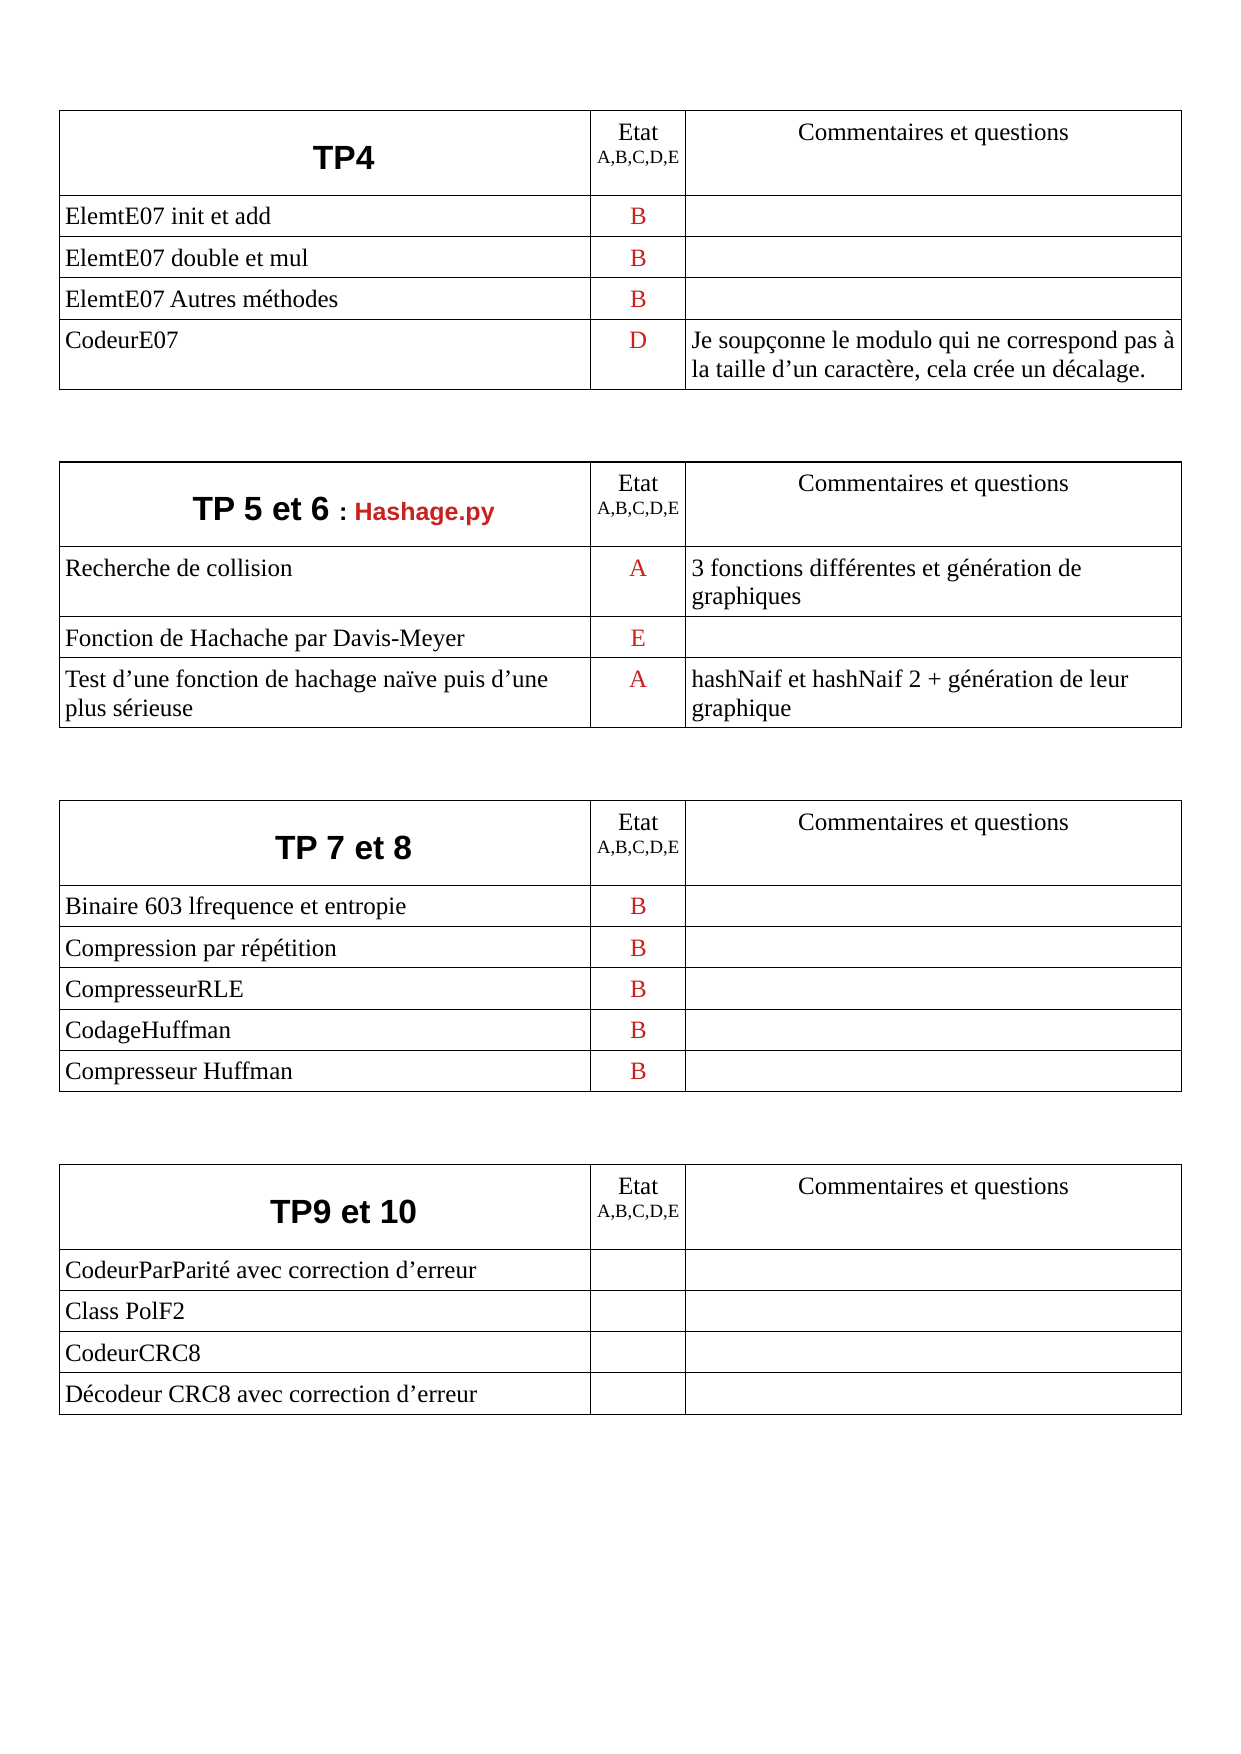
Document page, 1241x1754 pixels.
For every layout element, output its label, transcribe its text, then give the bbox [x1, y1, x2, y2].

table_cell CodeurCRC8 [60, 1332, 590, 1372]
table_cell A [591, 547, 685, 616]
table_header Commentaires et questions [686, 463, 1181, 546]
table_cell CodeurParParité avec correction d’erreur [60, 1250, 590, 1290]
table_cell A [591, 658, 685, 727]
table_cell [686, 278, 1181, 318]
table_header TP4 [60, 111, 590, 195]
table_cell B [591, 968, 685, 1008]
table_cell [686, 1332, 1181, 1372]
table_cell Test d’une fonction de hachage naïve puis d’une plus sérieuse [60, 658, 590, 727]
table_cell Binaire 603 lfrequence et entropie [60, 886, 590, 926]
table_cell Décodeur CRC8 avec correction d’erreur [60, 1373, 590, 1413]
table_cell E [591, 617, 685, 657]
table_cell ElemtE07 init et add [60, 196, 590, 236]
table_header TP 7 et 8 [60, 801, 590, 885]
table_cell Je soupçonne le modulo qui ne correspond pas à la taille d’un caractère, cela crée un décalage. [686, 320, 1181, 388]
table_cell [591, 1332, 685, 1372]
table_cell B [591, 196, 685, 236]
table_cell B [591, 927, 685, 967]
table_cell CodageHuffman [60, 1010, 590, 1050]
table_header TP 5 et 6 : Hashage.py [60, 463, 590, 546]
table_header Commentaires et questions [686, 111, 1181, 195]
table_cell [686, 617, 1181, 657]
table_cell ElemtE07 double et mul [60, 237, 590, 277]
table_cell 3 fonctions différentes et génération de graphiques [686, 547, 1181, 616]
table_header Etat A,B,C,D,E [591, 1165, 685, 1248]
table_header Commentaires et questions [686, 801, 1181, 885]
table_cell [686, 927, 1181, 967]
table_header TP9 et 10 [60, 1165, 590, 1248]
table_cell hashNaif et hashNaif 2 + génération de leur graphique [686, 658, 1181, 727]
table_cell [591, 1291, 685, 1331]
table_cell D [591, 320, 685, 388]
table_cell CompresseurRLE [60, 968, 590, 1008]
table_cell [591, 1250, 685, 1290]
table_header Etat A,B,C,D,E [591, 801, 685, 885]
table_cell Compression par répétition [60, 927, 590, 967]
table_cell B [591, 1010, 685, 1050]
table_cell Recherche de collision [60, 547, 590, 616]
table_cell [686, 886, 1181, 926]
table_cell Class PolF2 [60, 1291, 590, 1331]
table_cell [686, 1010, 1181, 1050]
table_cell B [591, 886, 685, 926]
table_cell [686, 1051, 1181, 1091]
table_cell Compresseur Huffman [60, 1051, 590, 1091]
table_header Etat A,B,C,D,E [591, 463, 685, 546]
table_cell [686, 968, 1181, 1008]
table_cell [686, 237, 1181, 277]
table_cell [686, 196, 1181, 236]
table_cell ElemtE07 Autres méthodes [60, 278, 590, 318]
table_cell CodeurE07 [60, 320, 590, 388]
table_header Etat A,B,C,D,E [591, 111, 685, 195]
table_cell [686, 1373, 1181, 1413]
table_cell B [591, 278, 685, 318]
table_cell [686, 1291, 1181, 1331]
table_cell B [591, 1051, 685, 1091]
table_cell [686, 1250, 1181, 1290]
table_header Commentaires et questions [686, 1165, 1181, 1248]
table_cell [591, 1373, 685, 1413]
table_cell Fonction de Hachache par Davis-Meyer [60, 617, 590, 657]
table_cell B [591, 237, 685, 277]
